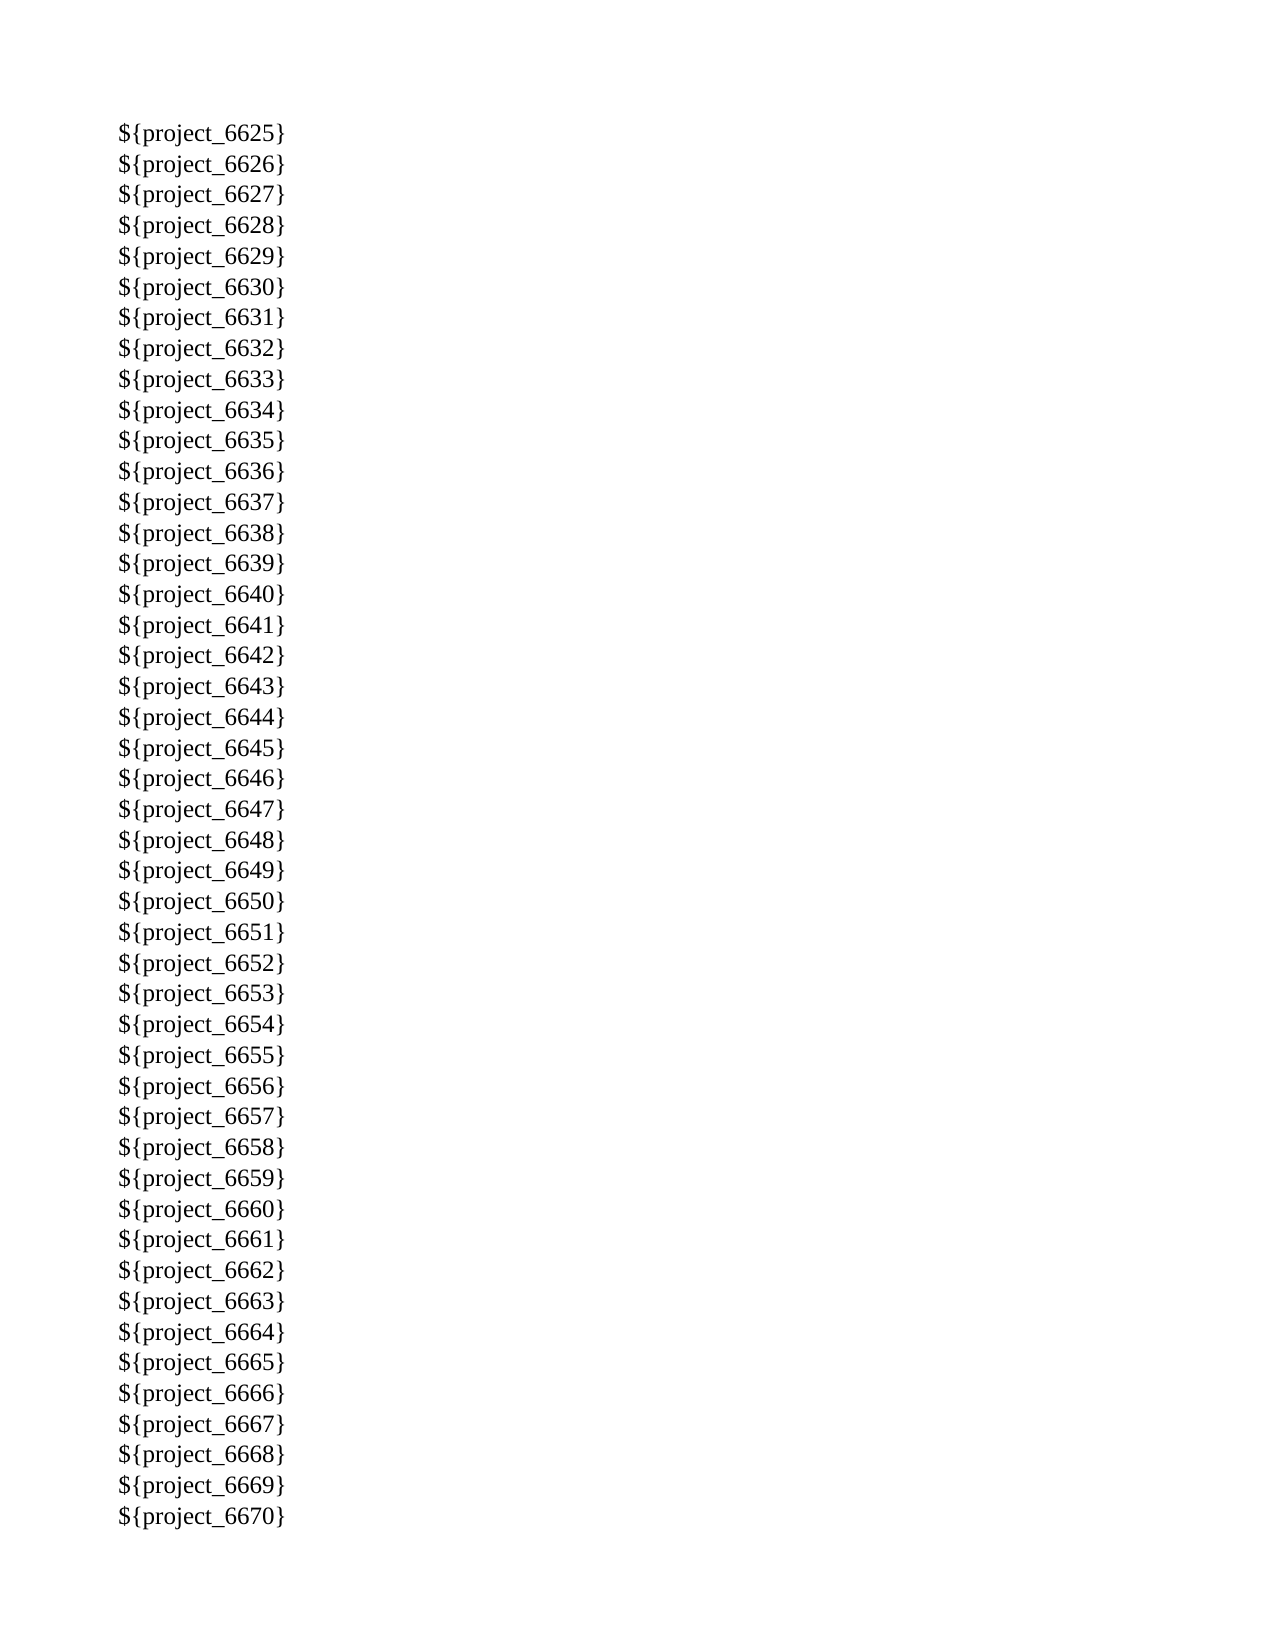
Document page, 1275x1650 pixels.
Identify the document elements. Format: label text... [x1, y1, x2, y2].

text ${project_6642} [118, 641, 1157, 669]
text ${project_6649} [118, 856, 1157, 884]
text ${project_6664} [118, 1317, 1157, 1345]
text ${project_6648} [118, 825, 1157, 854]
text ${project_6655} [118, 1040, 1157, 1069]
text ${project_6627} [118, 179, 1157, 208]
text ${project_6646} [118, 763, 1157, 792]
text ${project_6647} [118, 794, 1157, 823]
text ${project_6661} [118, 1224, 1157, 1253]
text ${project_6654} [118, 1009, 1157, 1038]
text ${project_6629} [118, 241, 1157, 270]
text ${project_6668} [118, 1439, 1157, 1468]
text ${project_6628} [118, 210, 1157, 239]
text ${project_6633} [118, 364, 1157, 393]
text ${project_6663} [118, 1286, 1157, 1314]
text ${project_6643} [118, 671, 1157, 700]
text ${project_6670} [118, 1501, 1157, 1530]
text ${project_6635} [118, 425, 1157, 454]
text ${project_6660} [118, 1194, 1157, 1222]
text ${project_6667} [118, 1409, 1157, 1437]
text ${project_6669} [118, 1470, 1157, 1499]
text ${project_6665} [118, 1347, 1157, 1376]
text ${project_6645} [118, 733, 1157, 761]
text ${project_6634} [118, 395, 1157, 423]
text ${project_6637} [118, 487, 1157, 516]
text ${project_6659} [118, 1163, 1157, 1192]
text ${project_6638} [118, 518, 1157, 546]
text ${project_6650} [118, 886, 1157, 915]
text ${project_6653} [118, 978, 1157, 1007]
text ${project_6640} [118, 579, 1157, 608]
text ${project_6666} [118, 1378, 1157, 1407]
text ${project_6657} [118, 1101, 1157, 1130]
text ${project_6626} [118, 149, 1157, 178]
text ${project_6662} [118, 1255, 1157, 1284]
text ${project_6644} [118, 702, 1157, 731]
text ${project_6658} [118, 1132, 1157, 1161]
text ${project_6630} [118, 272, 1157, 301]
text ${project_6636} [118, 456, 1157, 485]
text ${project_6632} [118, 333, 1157, 362]
text ${project_6625} [118, 118, 1157, 147]
text ${project_6639} [118, 548, 1157, 577]
text ${project_6656} [118, 1071, 1157, 1099]
text ${project_6631} [118, 302, 1157, 331]
text ${project_6641} [118, 610, 1157, 638]
text ${project_6652} [118, 948, 1157, 977]
text ${project_6651} [118, 917, 1157, 946]
